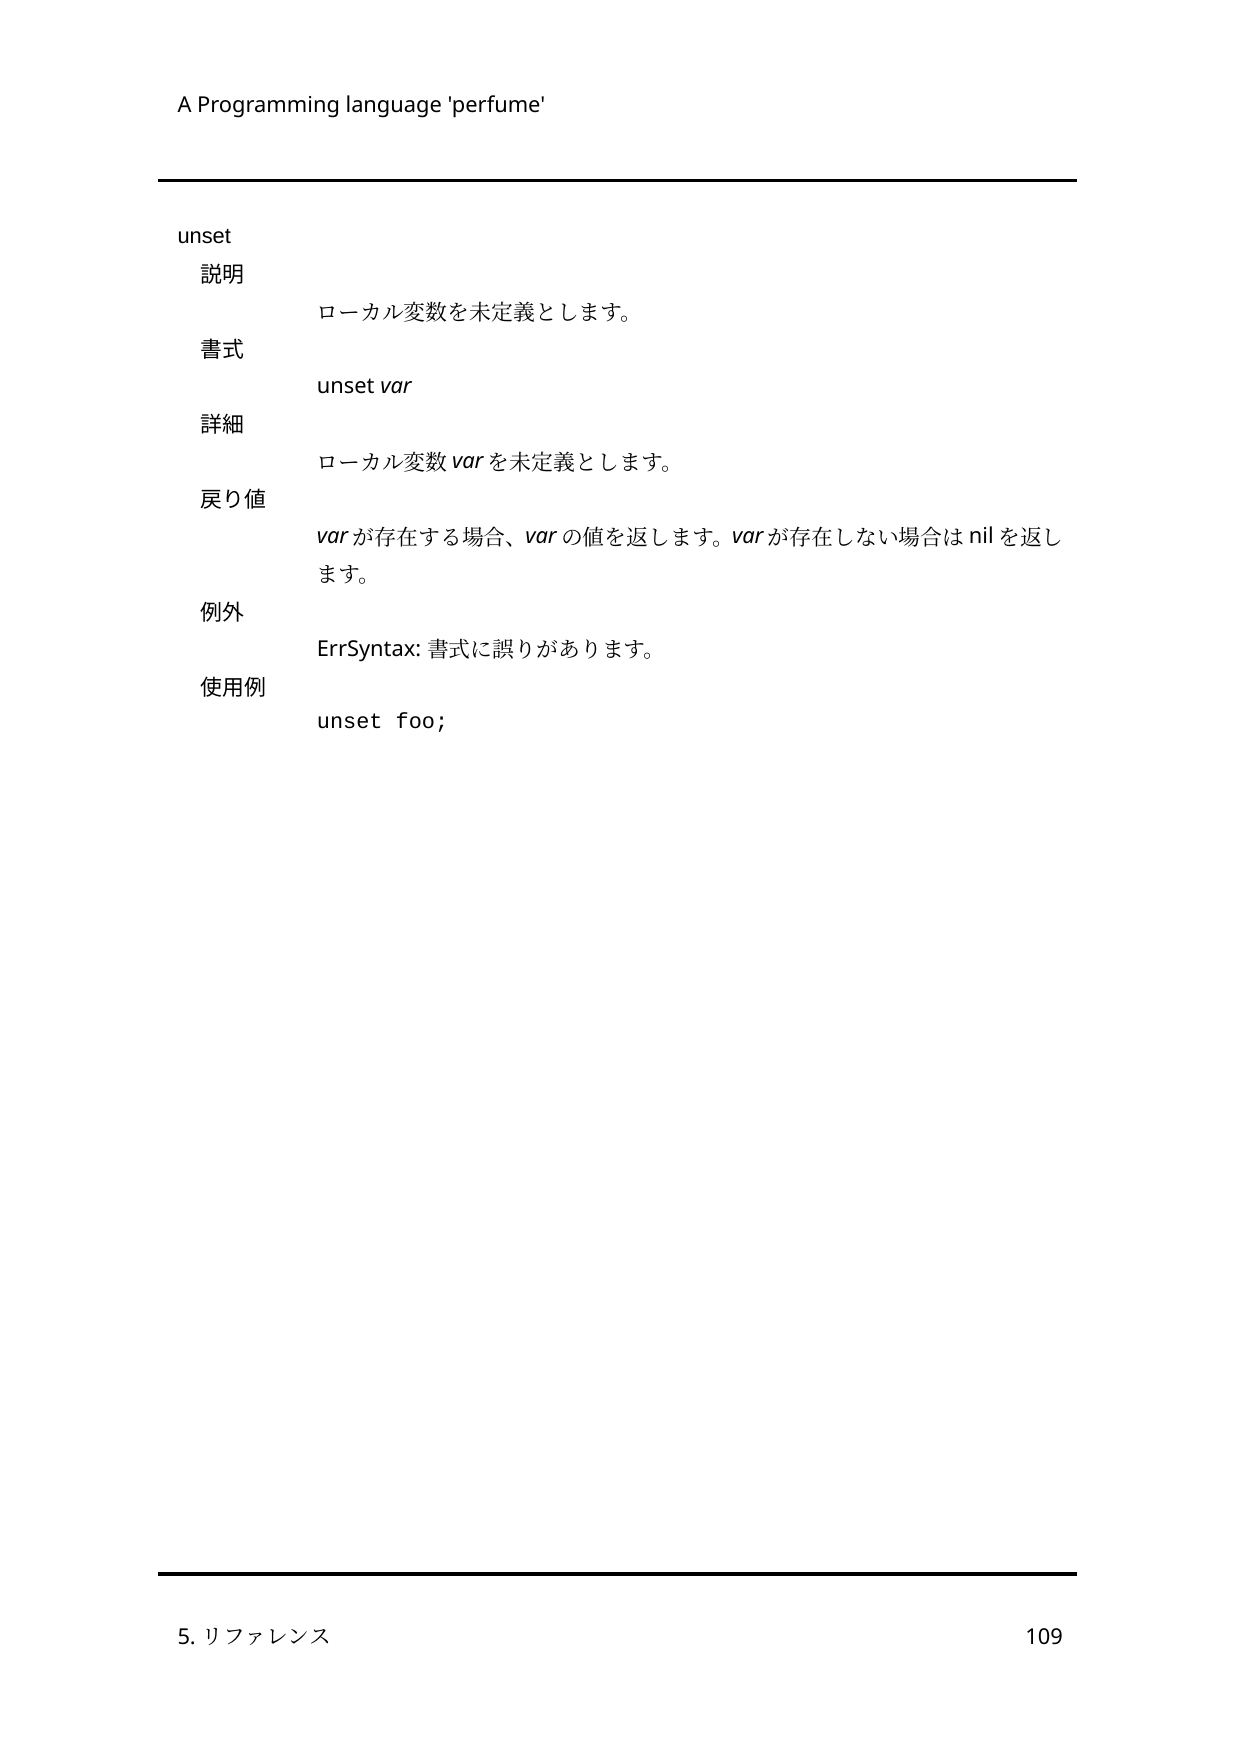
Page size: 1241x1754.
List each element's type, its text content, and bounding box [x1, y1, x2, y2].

table_cell ローカル変数varを未定義とします。 [317, 404, 1063, 479]
subtitle unset [177, 217, 1063, 254]
table_cell 例外 [200, 592, 317, 667]
table_cell unset foo; [317, 667, 1063, 742]
table_cell ErrSyntax: 書式に誤りがあります。 [317, 592, 1063, 667]
table_cell 戻り値 [200, 479, 317, 592]
table_cell varが存在する場合、varの値を返します。varが存在しない場合はnilを返します。 [317, 479, 1063, 592]
table_cell 詳細 [200, 404, 317, 479]
table_cell unset var [317, 329, 1063, 404]
table_cell 書式 [200, 329, 317, 404]
table_header ローカル変数を未定義とします。 [317, 254, 1063, 329]
table_cell 使用例 [200, 667, 317, 742]
table_header 説明 [200, 254, 317, 329]
